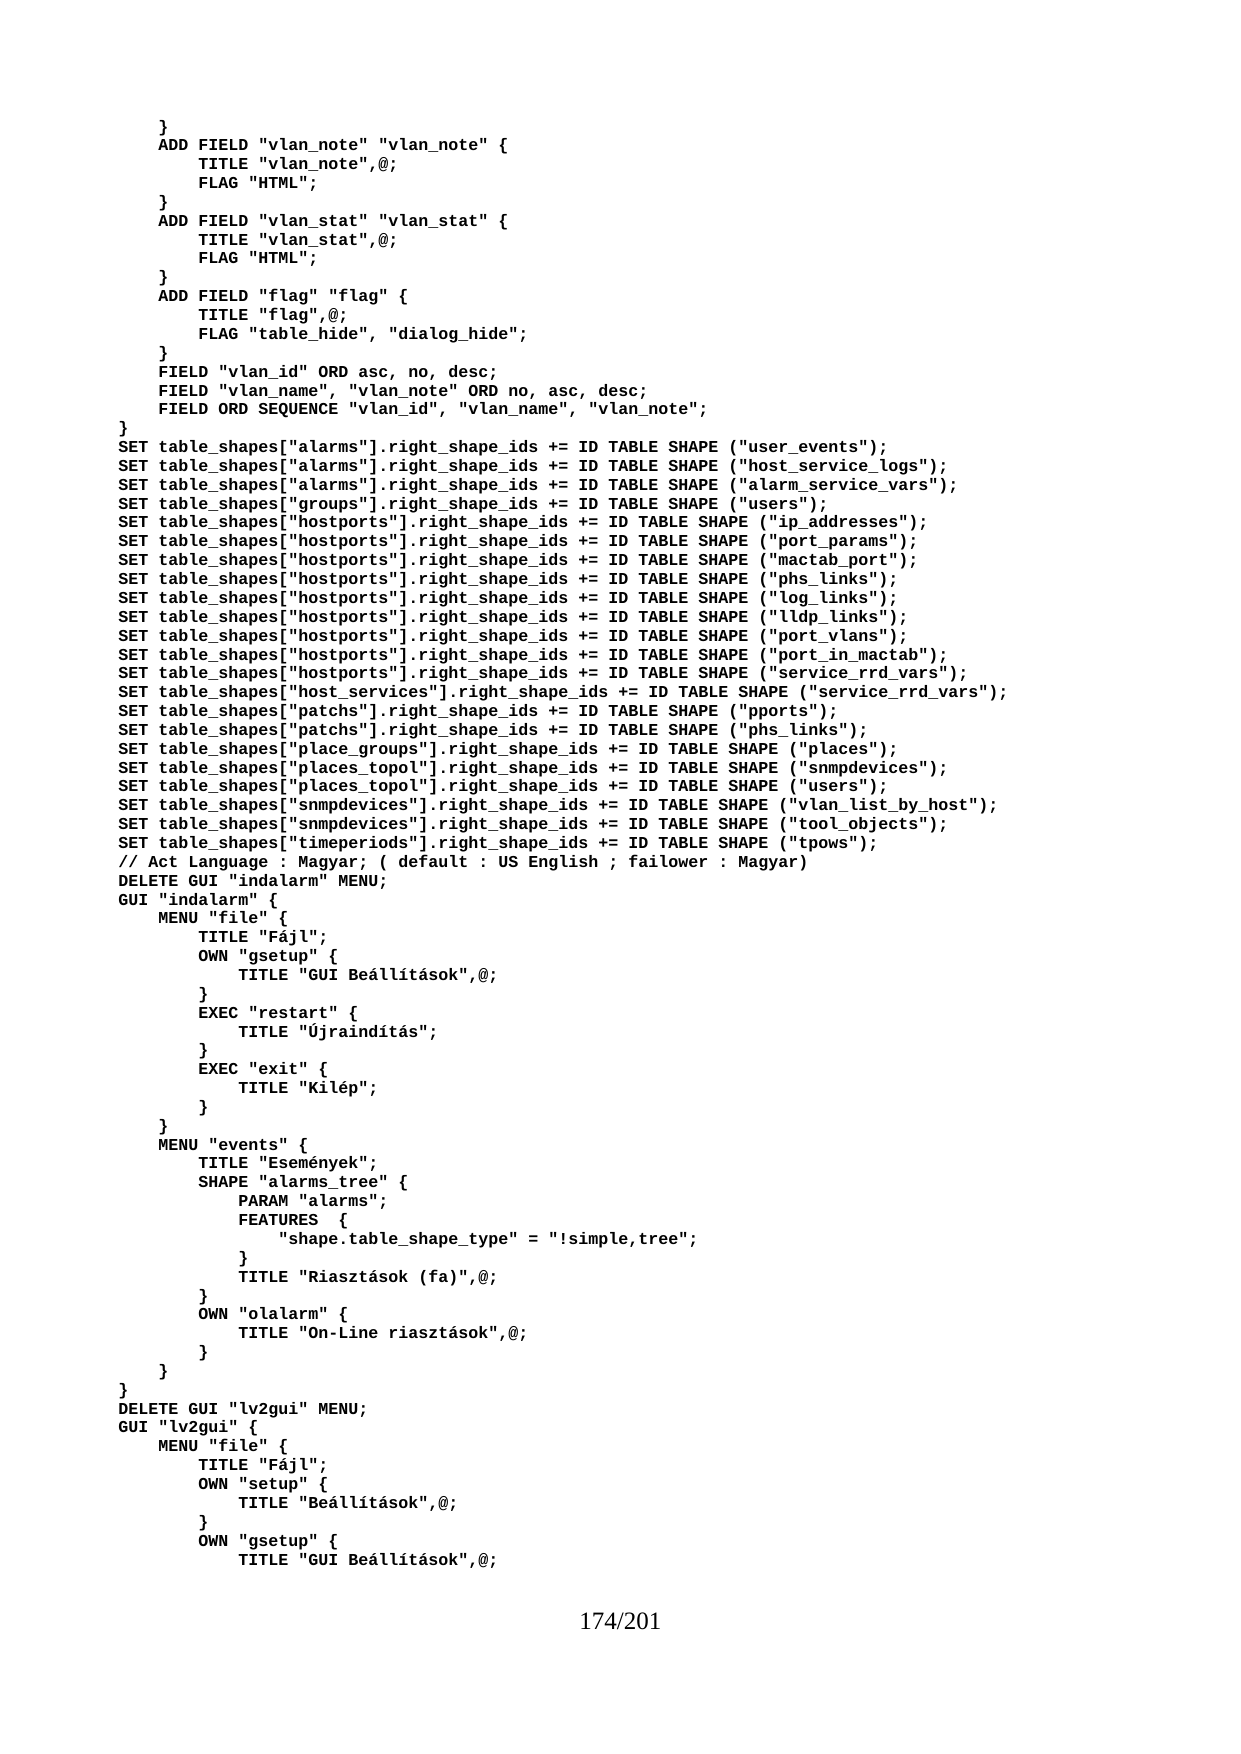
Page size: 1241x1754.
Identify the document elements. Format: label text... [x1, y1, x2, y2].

text TITLE "Beállítások",@; [118, 1494, 1122, 1513]
text // Act Language : Magyar; ( default : US English ; failower : Magyar) [118, 853, 1122, 872]
text SET table_shapes["hostports"].right_shape_ids += ID TABLE SHAPE ("phs_links"); [118, 571, 1122, 589]
text } [118, 1117, 1122, 1136]
text FLAG "table_hide", "dialog_hide"; [118, 326, 1122, 344]
text MENU "events" { [118, 1136, 1122, 1155]
text EXEC "exit" { [118, 1061, 1122, 1080]
text TITLE "Események"; [118, 1155, 1122, 1174]
text SET table_shapes["hostports"].right_shape_ids += ID TABLE SHAPE ("port_in_mactab"); [118, 646, 1122, 665]
text } [118, 1098, 1122, 1117]
text TITLE "GUI Beállítások",@; [118, 967, 1122, 985]
text SET table_shapes["places_topol"].right_shape_ids += ID TABLE SHAPE ("snmpdevices"); [118, 759, 1122, 778]
text } [118, 118, 1122, 137]
text FIELD "vlan_id" ORD asc, no, desc; [118, 363, 1122, 382]
text FEATURES { [118, 1212, 1122, 1231]
text SET table_shapes["host_services"].right_shape_ids += ID TABLE SHAPE ("service_rrd_vars"); [118, 684, 1122, 703]
text SET table_shapes["patchs"].right_shape_ids += ID TABLE SHAPE ("phs_links"); [118, 721, 1122, 740]
text SET table_shapes["snmpdevices"].right_shape_ids += ID TABLE SHAPE ("vlan_list_by_host"); [118, 797, 1122, 816]
text PARAM "alarms"; [118, 1193, 1122, 1212]
text FLAG "HTML"; [118, 175, 1122, 193]
text } [118, 269, 1122, 288]
text TITLE "vlan_stat",@; [118, 231, 1122, 250]
text SET table_shapes["groups"].right_shape_ids += ID TABLE SHAPE ("users"); [118, 495, 1122, 514]
text SET table_shapes["patchs"].right_shape_ids += ID TABLE SHAPE ("pports"); [118, 703, 1122, 721]
text SET table_shapes["hostports"].right_shape_ids += ID TABLE SHAPE ("mactab_port"); [118, 552, 1122, 571]
text MENU "file" { [118, 910, 1122, 929]
text EXEC "restart" { [118, 1004, 1122, 1023]
text } [118, 1344, 1122, 1362]
text SET table_shapes["hostports"].right_shape_ids += ID TABLE SHAPE ("service_rrd_vars"); [118, 665, 1122, 684]
text MENU "file" { [118, 1438, 1122, 1457]
text FIELD ORD SEQUENCE "vlan_id", "vlan_name", "vlan_note"; [118, 401, 1122, 420]
text TITLE "Fájl"; [118, 929, 1122, 948]
text } [118, 420, 1122, 439]
text } [118, 193, 1122, 212]
text DELETE GUI "indalarm" MENU; [118, 872, 1122, 891]
text SET table_shapes["place_groups"].right_shape_ids += ID TABLE SHAPE ("places"); [118, 740, 1122, 759]
text TITLE "Riasztások (fa)",@; [118, 1268, 1122, 1287]
text SET table_shapes["alarms"].right_shape_ids += ID TABLE SHAPE ("user_events"); [118, 439, 1122, 457]
text } [118, 1249, 1122, 1268]
text } [118, 344, 1122, 363]
text FLAG "HTML"; [118, 250, 1122, 269]
text GUI "indalarm" { [118, 891, 1122, 910]
text FIELD "vlan_name", "vlan_note" ORD no, asc, desc; [118, 382, 1122, 401]
text SET table_shapes["alarms"].right_shape_ids += ID TABLE SHAPE ("alarm_service_vars"); [118, 476, 1122, 495]
text } [118, 1513, 1122, 1532]
text SET table_shapes["hostports"].right_shape_ids += ID TABLE SHAPE ("port_vlans"); [118, 627, 1122, 646]
text ADD FIELD "vlan_stat" "vlan_stat" { [118, 212, 1122, 231]
text ADD FIELD "flag" "flag" { [118, 288, 1122, 307]
text TITLE "Fájl"; [118, 1457, 1122, 1476]
text } [118, 985, 1122, 1004]
text SET table_shapes["hostports"].right_shape_ids += ID TABLE SHAPE ("port_params"); [118, 533, 1122, 552]
text SET table_shapes["snmpdevices"].right_shape_ids += ID TABLE SHAPE ("tool_objects"); [118, 816, 1122, 834]
text SET table_shapes["places_topol"].right_shape_ids += ID TABLE SHAPE ("users"); [118, 778, 1122, 797]
text } [118, 1381, 1122, 1400]
text ADD FIELD "vlan_note" "vlan_note" { [118, 137, 1122, 156]
text OWN "olalarm" { [118, 1306, 1122, 1325]
text TITLE "vlan_note",@; [118, 156, 1122, 175]
text OWN "gsetup" { [118, 948, 1122, 967]
text SET table_shapes["hostports"].right_shape_ids += ID TABLE SHAPE ("log_links"); [118, 589, 1122, 608]
text TITLE "Kilép"; [118, 1080, 1122, 1098]
text OWN "setup" { [118, 1476, 1122, 1494]
text TITLE "Újraindítás"; [118, 1023, 1122, 1042]
text SET table_shapes["timeperiods"].right_shape_ids += ID TABLE SHAPE ("tpows"); [118, 834, 1122, 853]
text TITLE "On-Line riasztások",@; [118, 1325, 1122, 1344]
text SHAPE "alarms_tree" { [118, 1174, 1122, 1193]
text GUI "lv2gui" { [118, 1419, 1122, 1438]
text SET table_shapes["hostports"].right_shape_ids += ID TABLE SHAPE ("lldp_links"); [118, 608, 1122, 627]
text SET table_shapes["hostports"].right_shape_ids += ID TABLE SHAPE ("ip_addresses"); [118, 514, 1122, 533]
text TITLE "GUI Beállítások",@; [118, 1551, 1122, 1570]
text } [118, 1362, 1122, 1381]
text OWN "gsetup" { [118, 1532, 1122, 1551]
text TITLE "flag",@; [118, 307, 1122, 326]
text "shape.table_shape_type" = "!simple,tree"; [118, 1231, 1122, 1249]
text } [118, 1287, 1122, 1306]
text DELETE GUI "lv2gui" MENU; [118, 1400, 1122, 1419]
text } [118, 1042, 1122, 1061]
text SET table_shapes["alarms"].right_shape_ids += ID TABLE SHAPE ("host_service_logs"); [118, 457, 1122, 476]
